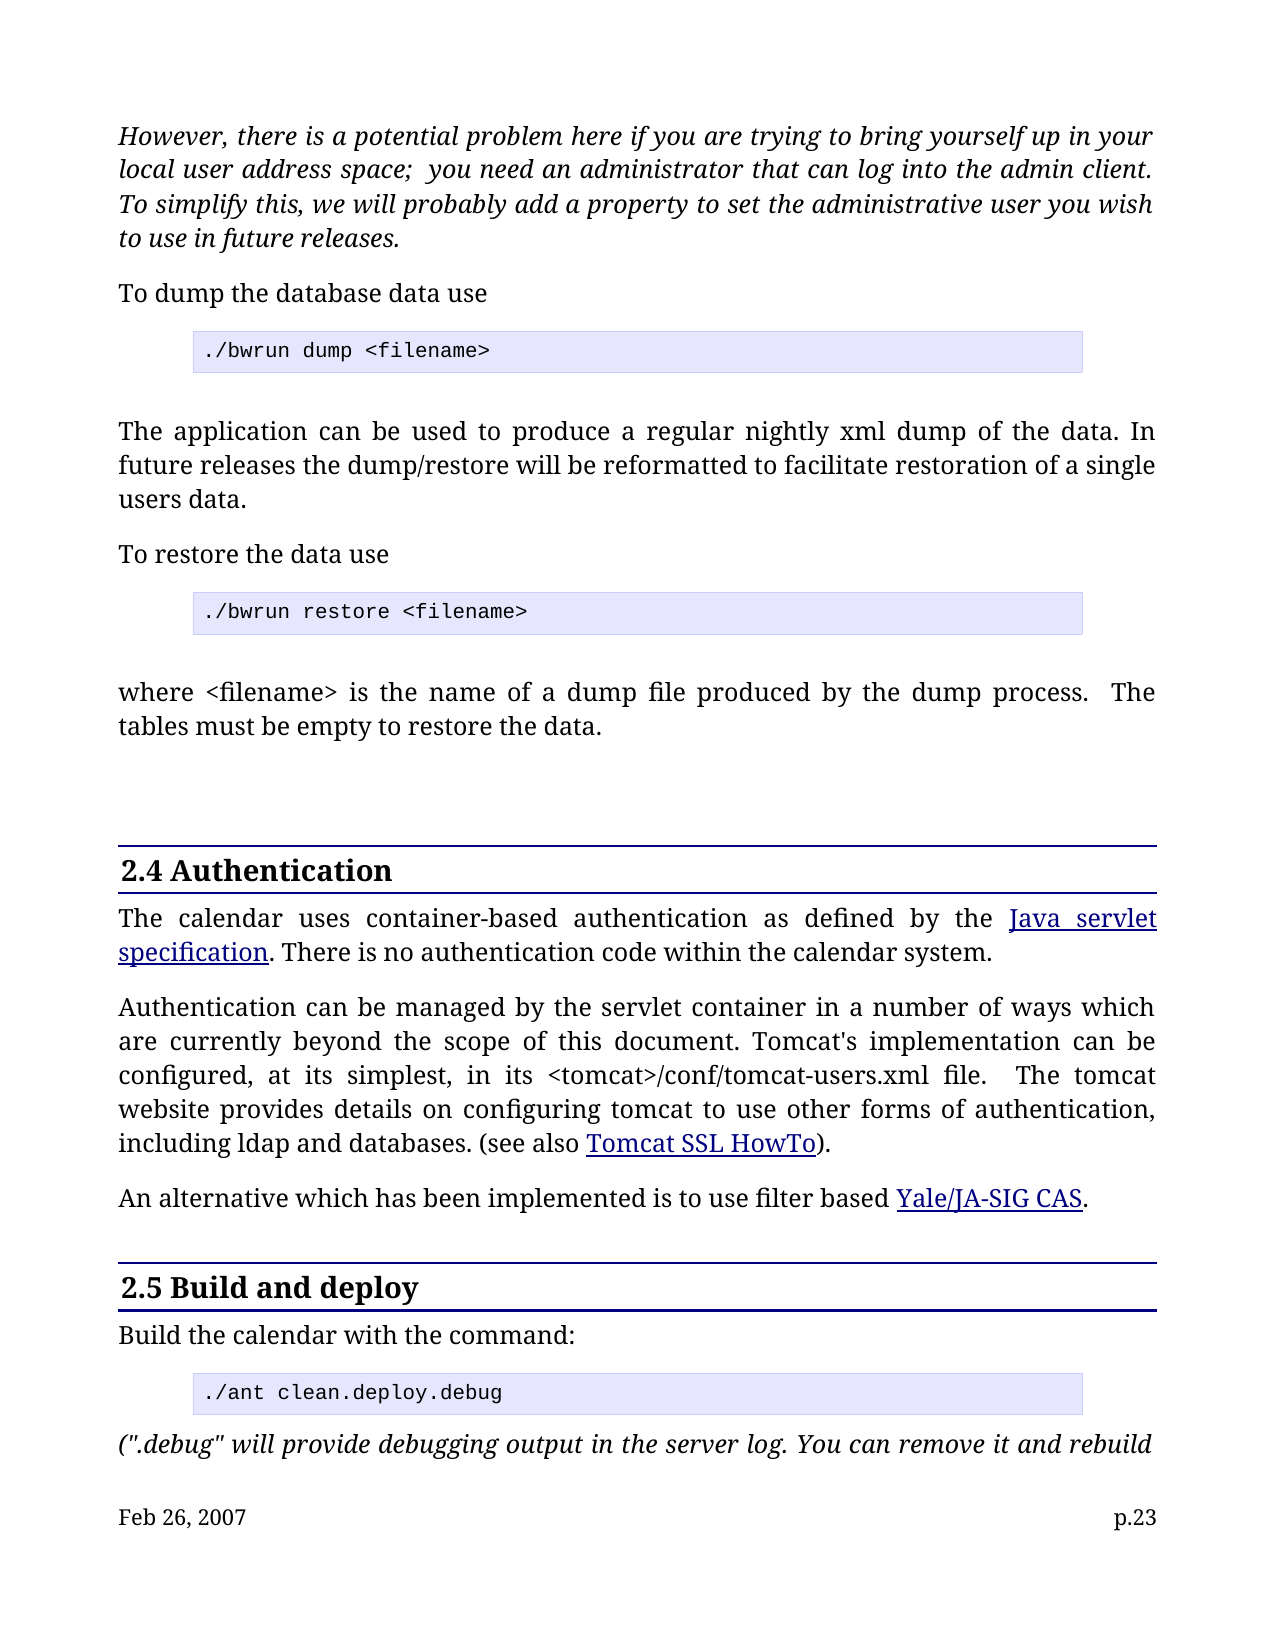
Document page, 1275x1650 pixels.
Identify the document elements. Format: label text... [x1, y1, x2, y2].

text Authentication can be managed by the servlet container in a number of ways which are currently beyond the scope of this document. Tomcat's implementation can be configured, at its simplest, in its <tomcat>/conf/tomcat-users.xml file. The tomcat website provides details on configuring tomcat to use other forms of authentication, including ldap and databases. (see also Tomcat SSL HowTo). [118, 990, 1157, 1160]
text To restore the data use [118, 537, 1157, 571]
text ./bwrun dump <filename> [194, 332, 1082, 372]
text The application can be used to produce a regular nightly xml dump of the data. In future releases the dump/restore will be reformatted to facilitate restoration of a single users data. [118, 413, 1157, 516]
text To dump the database data use [118, 275, 1157, 309]
text (".debug" will provide debugging output in the server log. You can remove it and rebuild [118, 1426, 1157, 1460]
text ./ant clean.deploy.debug [194, 1374, 1082, 1414]
text ./bwrun restore <filename> [194, 593, 1082, 634]
subtitle 2.5 Build and deploy [118, 1264, 1157, 1309]
text The calendar uses container-based authentication as defined by the Java servlet specification. There is no authentication code within the calendar system. [118, 901, 1157, 969]
text An alternative which has been implemented is to use filter based Yale/JA-SIG CAS. [118, 1181, 1157, 1215]
text However, there is a potential problem here if you are trying to bring yourself up in your local user address space; you need an administrator that can log into the admin client. To simplify this, we will probably add a property to set the administrative user you wish to use in future releases. [118, 118, 1157, 254]
text Build the calendar with the command: [118, 1318, 1157, 1352]
subtitle 2.4 Authentication [118, 847, 1157, 892]
text where <filename> is the name of a dump file produced by the dump process. The tables must be empty to restore the data. [118, 675, 1157, 743]
